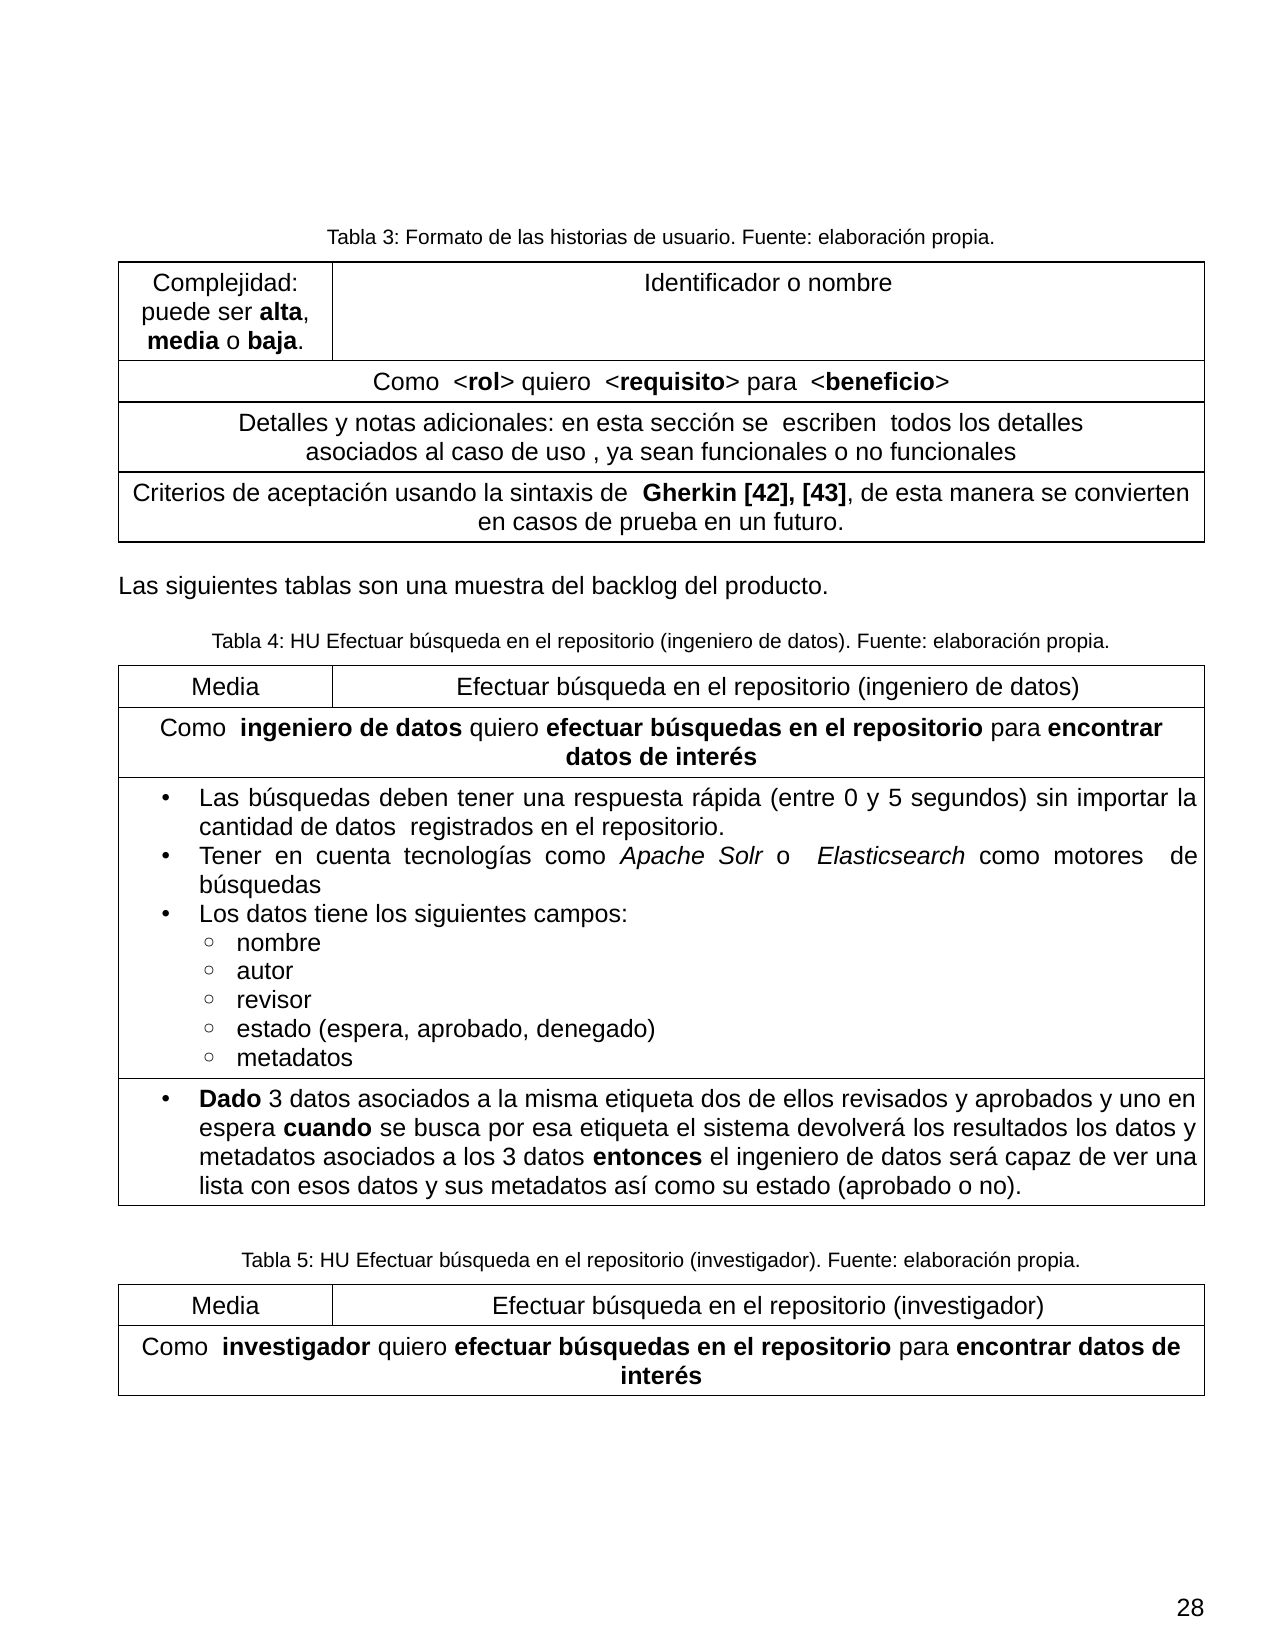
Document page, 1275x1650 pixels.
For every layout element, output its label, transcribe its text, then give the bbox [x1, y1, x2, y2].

table_header Efectuar búsqueda en el repositorio (investigador) [333, 1285, 1204, 1325]
table_cell Dado 3 datos asociados a la misma etiqueta dos de ellos revisados y aprobados y uno en espera cuando se busca por esa etiqueta el sistema devolverá los resultados los datos y metadatos asociados a los 3 datos entonces el ingeniero de datos será capaz de ver una lista con esos datos y sus metadatos así como su estado (aprobado o no). [119, 1079, 1204, 1205]
table_header Media [119, 666, 332, 707]
table_header Complejidad: puede ser alta, media o baja. [119, 263, 332, 360]
table_cell Como ingeniero de datos quiero efectuar búsquedas en el repositorio para encontrar datos de interés [119, 708, 1204, 777]
text Las siguientes tablas son una muestra del backlog del producto. [118, 571, 1204, 600]
text Tabla 3: Formato de las historias de usuario. Fuente: elaboración propia. [118, 225, 1204, 249]
text Tabla 4: HU Efectuar búsqueda en el repositorio (ingeniero de datos). Fuente: elaboración propia. [118, 629, 1204, 653]
table_cell Detalles y notas adicionales: en esta sección se escriben todos los detalles asociados al caso de uso , ya sean funcionales o no funcionales [119, 403, 1204, 471]
table_cell Las búsquedas deben tener una respuesta rápida (entre 0 y 5 segundos) sin importar la cantidad de datos registrados en el repositorio. Tener en cuenta tecnologías como Apache Solr o Elasticsearch como motores de búsquedas Los datos tiene los siguientes campos: nombre autor revisor estado (espera, aprobado, denegado) metadatos [119, 778, 1204, 1077]
table_header Efectuar búsqueda en el repositorio (ingeniero de datos) [333, 666, 1204, 707]
table_header Identificador o nombre [333, 263, 1204, 360]
table_header Media [119, 1285, 332, 1325]
text Tabla 5: HU Efectuar búsqueda en el repositorio (investigador). Fuente: elaboración propia. [118, 1247, 1204, 1271]
table_cell Criterios de aceptación usando la sintaxis de Gherkin [42], [43], de esta manera se convierten en casos de prueba en un futuro. [119, 473, 1204, 541]
table_cell Como <rol> quiero <requisito> para <beneficio> [119, 361, 1204, 401]
table_cell Como investigador quiero efectuar búsquedas en el repositorio para encontrar datos de interés [119, 1326, 1204, 1395]
